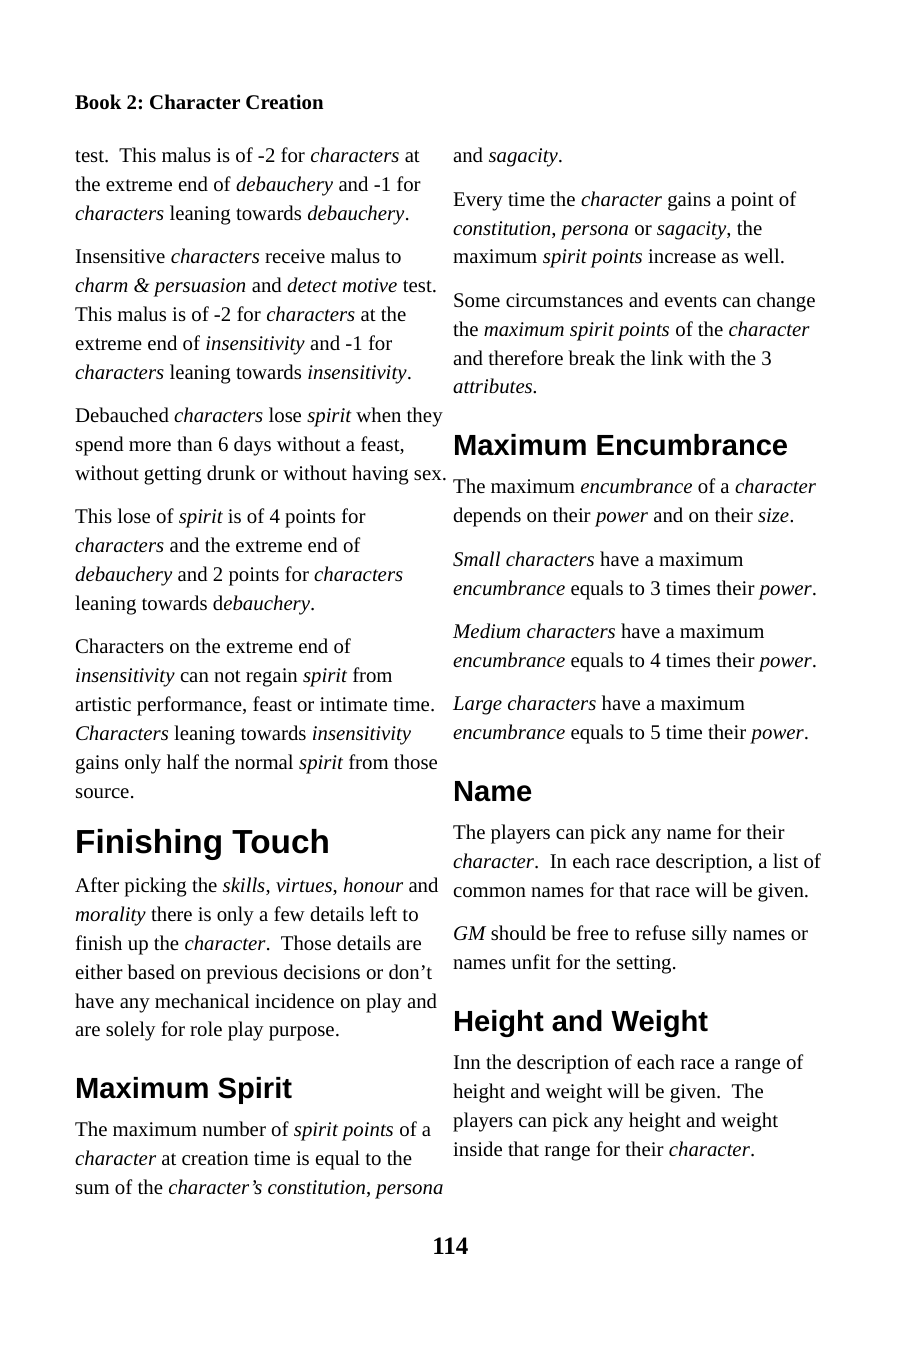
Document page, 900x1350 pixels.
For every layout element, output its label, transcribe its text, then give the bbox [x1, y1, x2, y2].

text Small characters have a maximum encumbrance equals to 3 times their power. [453, 547, 825, 599]
text Large characters have a maximum encumbrance equals to 5 time their power. [453, 691, 825, 744]
text This lose of spirit is of 4 points for characters and the extreme end of debauchery and 2 points for characters leaning towards debauchery. [75, 504, 447, 615]
text Some circumstances and events can change the maximum spirit points of the character and therefore break the link with the 3 attributes. [453, 288, 825, 398]
text After picking the skills, virtues, honour and morality there is only a few details left to finish up the character. Those details are either based on previous decisions or don’t have any mechanical incidence on play and are solely for role play purpose. [75, 873, 447, 1041]
text Medium characters have a maximum encumbrance equals to 4 times their power. [453, 619, 825, 672]
subtitle Name [453, 774, 825, 807]
text Inn the description of each race a range of height and weight will be given. The players can pick any height and weight inside that range for their character. [453, 1050, 825, 1161]
text Every time the character gains a point of constitution, persona or sagacity, the maximum spirit points increase as well. [453, 187, 825, 268]
text The maximum number of spirit points of a character at creation time is equal to the sum of the character’s constitution, persona [75, 1117, 447, 1199]
subtitle Maximum Spirit [75, 1071, 447, 1105]
text GM should be free to refuse silly names or names unfit for the setting. [453, 921, 825, 974]
text Insensitive characters receive malus to charm & persuasion and detect motive test. This malus is of -2 for characters at the extreme end of insensitivity and -1 for characters leaning towards insensitivity. [75, 244, 447, 384]
subtitle Finishing Touch [75, 822, 447, 861]
text and sagacity. [453, 143, 825, 167]
subtitle Height and Weight [453, 1004, 825, 1037]
subtitle Maximum Encumbrance [453, 428, 825, 462]
text test. This malus is of -2 for characters at the extreme end of debauchery and -1 for characters leaning towards debauchery. [75, 143, 447, 225]
text The maximum encumbrance of a character depends on their power and on their size. [453, 474, 825, 527]
text Characters on the extreme end of insensitivity can not regain spirit from artistic performance, feast or intimate time. Characters leaning towards insensitivity gains only half the normal spirit from those source. [75, 634, 447, 803]
text The players can pick any name for their character. In each race description, a list of common names for that race will be given. [453, 820, 825, 902]
text Debauched characters lose spirit when they spend more than 6 days without a feast, without getting drunk or without having sex. [75, 403, 447, 485]
